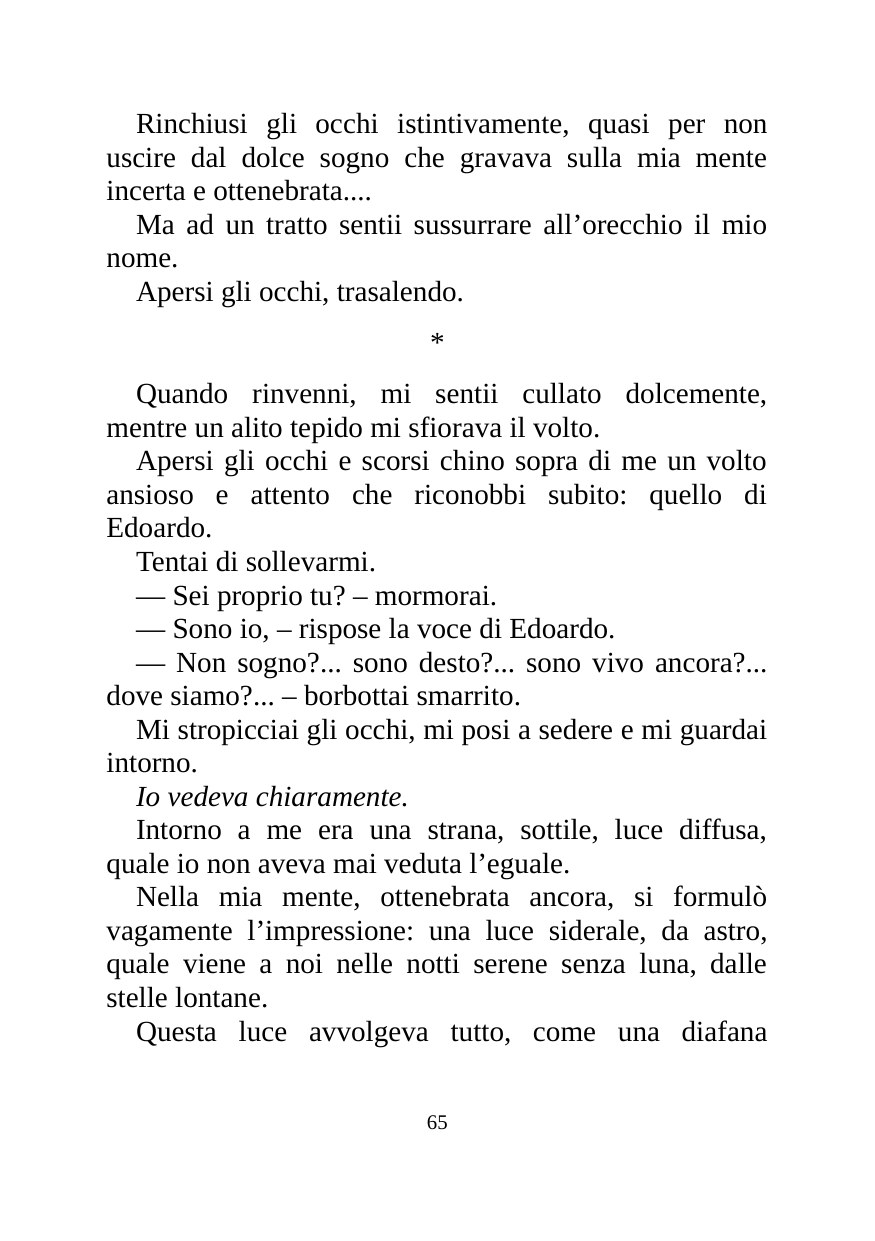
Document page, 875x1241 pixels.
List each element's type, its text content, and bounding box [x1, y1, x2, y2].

text Tentai di sollevarmi. [106, 544, 768, 578]
text Intorno a me era una strana, sottile, luce diffusa, quale io non aveva mai veduta l’eguale. [106, 812, 768, 879]
text — Sono io, – rispose la voce di Edoardo. [106, 611, 768, 645]
text Mi stropicciai gli occhi, mi posi a sedere e mi guardai intorno. [106, 712, 768, 779]
text Questa luce avvolgeva tutto, come una diafana [106, 1014, 768, 1047]
text — Non sogno?... sono desto?... sono vivo ancora?... dove siamo?... – borbottai smarrito. [106, 645, 768, 712]
text — Sei proprio tu? – mormorai. [106, 578, 768, 611]
text Quando rinvenni, mi sentii cullato dolcemente, mentre un alito tepido mi sfiorava il volto. [106, 376, 768, 443]
text Apersi gli occhi e scorsi chino sopra di me un volto ansioso e attento che riconobbi subito: quello di Edoardo. [106, 443, 768, 544]
text Rinchiusi gli occhi istintivamente, quasi per non uscire dal dolce sogno che gravava sulla mia mente incerta e ottenebrata.... [106, 106, 768, 207]
text Nella mia mente, ottenebrata ancora, si formulò vagamente l’impressione: una luce siderale, da astro, quale viene a noi nelle notti serene senza luna, dalle stelle lontane. [106, 879, 768, 1014]
text Ma ad un tratto sentii sussurrare all’orecchio il mio nome. [106, 207, 768, 274]
text * [106, 325, 768, 359]
text Apersi gli occhi, trasalendo. [106, 274, 768, 307]
text Io vedeva chiaramente. [106, 779, 768, 812]
